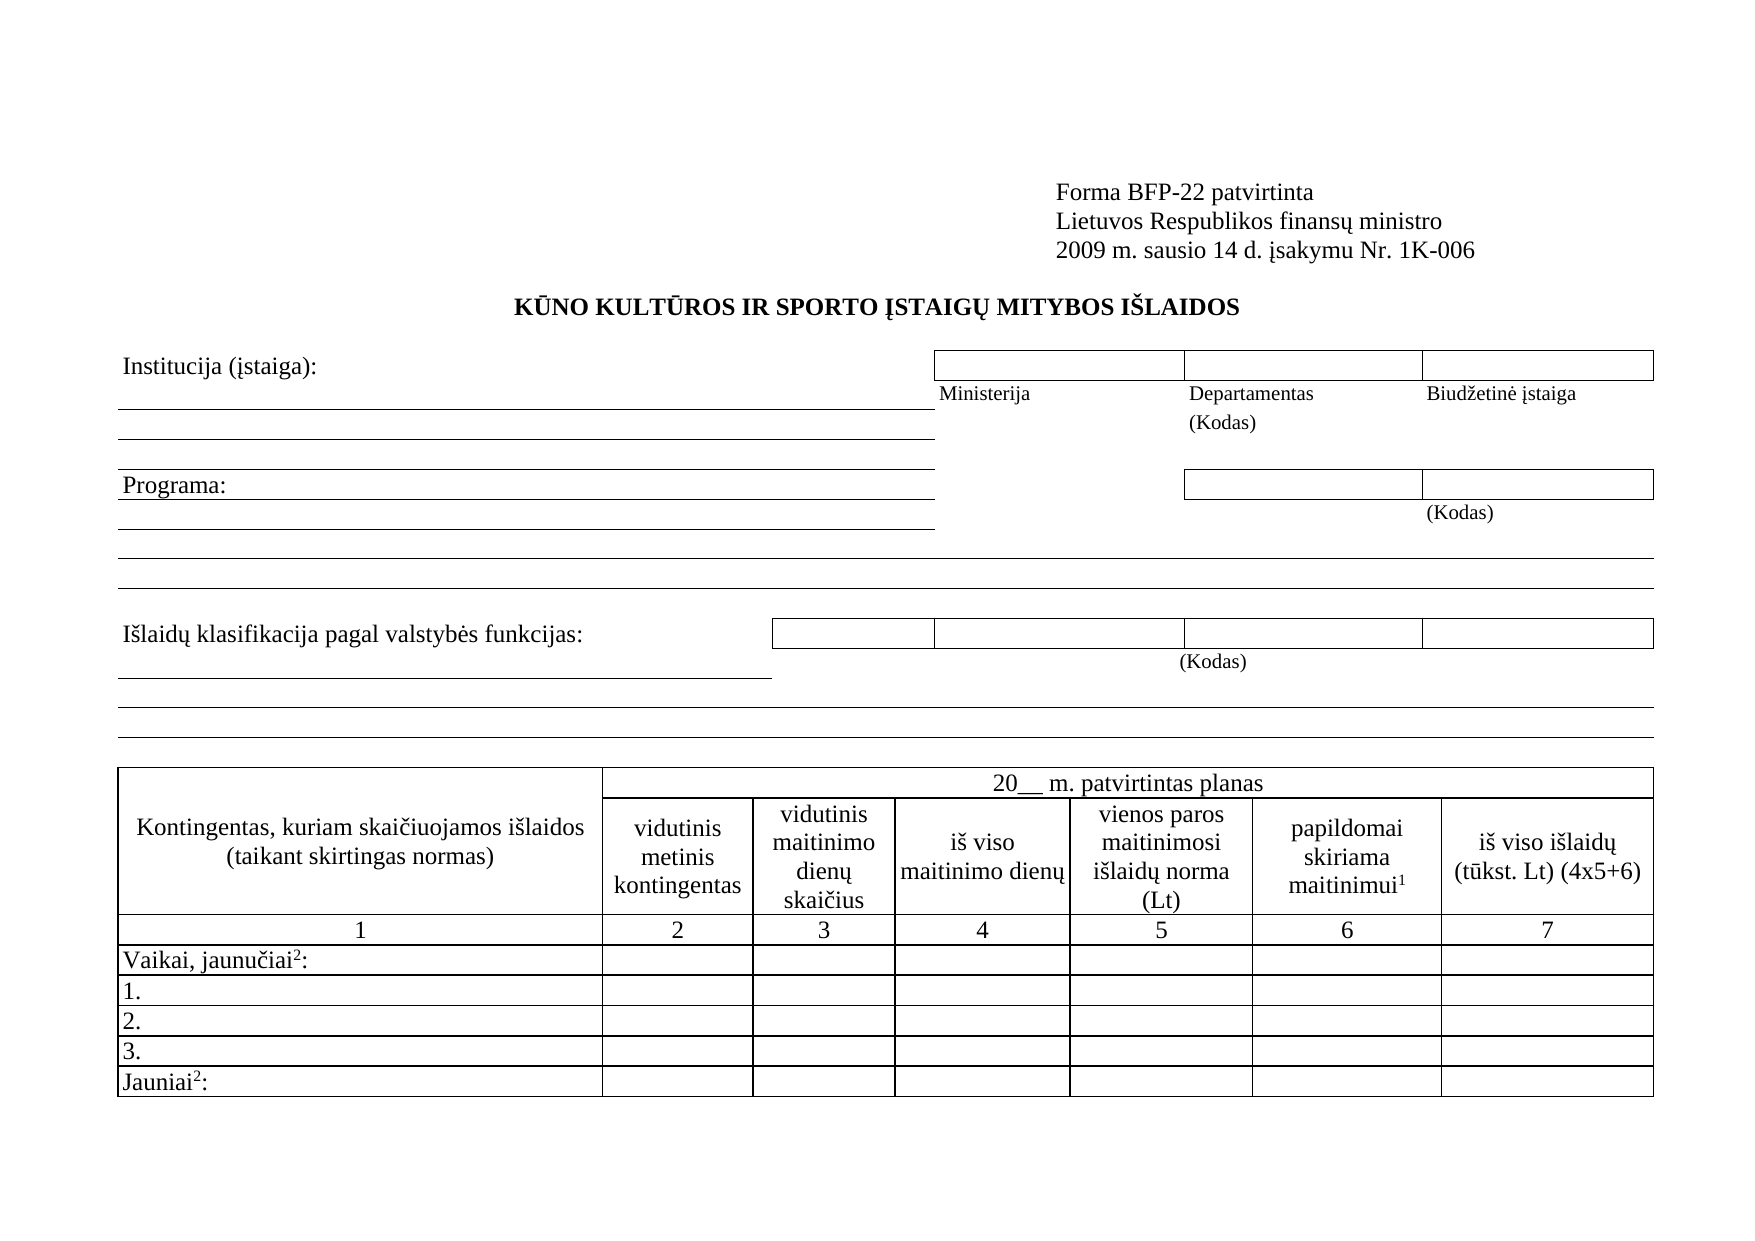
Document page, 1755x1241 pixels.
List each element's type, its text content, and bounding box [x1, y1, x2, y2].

table_cell [118, 708, 1185, 737]
table_cell [896, 1006, 1069, 1035]
table_cell [1185, 678, 1653, 707]
table_cell [1185, 619, 1422, 648]
table_cell [772, 589, 1185, 618]
table_cell [754, 1037, 894, 1065]
table_cell [1071, 1067, 1252, 1096]
table_cell [603, 1067, 752, 1096]
text Lietuvos Respublikos finansų ministro [1056, 206, 1636, 235]
table_cell [603, 946, 752, 974]
table_cell Biudžetinė įstaiga [1422, 381, 1653, 409]
table_cell [1442, 946, 1653, 974]
table_cell [935, 529, 1185, 558]
table_cell [1071, 946, 1252, 974]
table_cell [1422, 589, 1653, 618]
table_cell 7 [1442, 915, 1653, 944]
table_cell [118, 440, 935, 469]
table_cell 3 [754, 915, 894, 944]
table_cell [754, 976, 894, 1004]
table_cell [603, 976, 752, 1004]
table_header Institucija (įstaiga): [118, 350, 772, 379]
table_cell [935, 499, 1185, 528]
table_cell Programa: [118, 470, 935, 499]
text 2009 m. sausio 14 d. įsakymu Nr. 1K-006 [1056, 235, 1636, 263]
table_cell [1185, 559, 1422, 588]
table_cell [1185, 500, 1422, 528]
table_cell [935, 619, 1184, 648]
table_cell [1442, 1037, 1653, 1065]
table_cell [118, 648, 772, 677]
table_cell Išlaidų klasifikacija pagal valstybės funkcijas: [118, 618, 772, 648]
table_cell (Kodas) [1185, 409, 1422, 439]
table_header [935, 351, 1184, 379]
table_header [1185, 351, 1422, 379]
table_cell [1071, 1037, 1252, 1065]
table_cell [1185, 439, 1422, 469]
table_cell 3. [119, 1037, 602, 1065]
table_cell [896, 976, 1069, 1004]
table_cell [1253, 946, 1441, 974]
table_header [1423, 351, 1653, 379]
table_cell [1071, 976, 1252, 1004]
table_cell [1423, 470, 1653, 499]
table_cell [935, 469, 1184, 499]
table_cell [118, 530, 935, 558]
table_cell [118, 559, 772, 588]
table_cell [754, 1067, 894, 1096]
table_cell [1422, 439, 1653, 469]
table_cell [118, 410, 935, 439]
table_cell Jauniai2: [119, 1067, 602, 1096]
table_cell [754, 1006, 894, 1035]
table_cell 6 [1253, 915, 1441, 944]
table_cell (Kodas) [1422, 500, 1653, 528]
table_cell Vaikai, jaunučiai2: [119, 946, 602, 974]
table_cell [1422, 559, 1653, 588]
table_cell [935, 439, 1185, 469]
table_cell Departamentas [1185, 381, 1422, 409]
table_cell 5 [1071, 915, 1252, 944]
table_cell [603, 1006, 752, 1035]
table_header 20__ m. patvirtintas planas [603, 768, 1653, 797]
table_cell [118, 678, 1185, 707]
table_cell [773, 619, 934, 648]
table_cell [1253, 976, 1441, 1004]
table_cell [1185, 529, 1422, 558]
table_cell [1422, 409, 1653, 439]
table_cell vidutinis metinis kontingentas [603, 799, 752, 914]
table_cell [118, 380, 935, 409]
table_cell [1423, 619, 1653, 648]
table_cell 2. [119, 1006, 602, 1035]
table_cell [1253, 1037, 1441, 1065]
table_cell [1442, 1067, 1653, 1096]
table_cell [896, 946, 1069, 974]
table_cell (Kodas) [772, 649, 1653, 677]
table_cell [772, 559, 1185, 588]
table_cell Ministerija [935, 381, 1185, 409]
table_cell [118, 589, 772, 618]
table_cell [1253, 1067, 1441, 1096]
table_cell 1 [119, 915, 602, 944]
table_cell [1185, 708, 1653, 737]
table_cell 4 [896, 915, 1069, 944]
table_cell papildomai skiriama maitinimui1 [1253, 799, 1441, 914]
table_cell [896, 1067, 1069, 1096]
table_cell [1442, 976, 1653, 1004]
table_cell [935, 409, 1185, 439]
table_cell iš viso išlaidų (tūkst. Lt) (4x5+6) [1442, 799, 1653, 914]
table_cell [754, 946, 894, 974]
table_cell iš viso maitinimo dienų [896, 799, 1069, 914]
table_cell 1. [119, 976, 602, 1004]
table_cell [1422, 529, 1653, 558]
table_cell [118, 500, 935, 528]
table_cell [603, 1037, 752, 1065]
table_cell 2 [603, 915, 752, 944]
text KŪNO KULTŪROS IR SPORTO ĮSTAIGŲ MITYBOS IŠLAIDOS [118, 292, 1636, 321]
table_header [772, 350, 934, 379]
table_cell [1253, 1006, 1441, 1035]
table_cell vienos paros maitinimosi išlaidų norma (Lt) [1071, 799, 1252, 914]
table_cell [1071, 1006, 1252, 1035]
table_cell [1185, 470, 1422, 499]
text Forma BFP-22 patvirtinta [1056, 177, 1636, 206]
table_cell [1185, 589, 1422, 618]
table_cell [896, 1037, 1069, 1065]
table_cell vidutinis maitinimo dienų skaičius [754, 799, 894, 914]
table_cell [1442, 1006, 1653, 1035]
table_header Kontingentas, kuriam skaičiuojamos išlaidos (taikant skirtingas normas) [119, 768, 602, 914]
